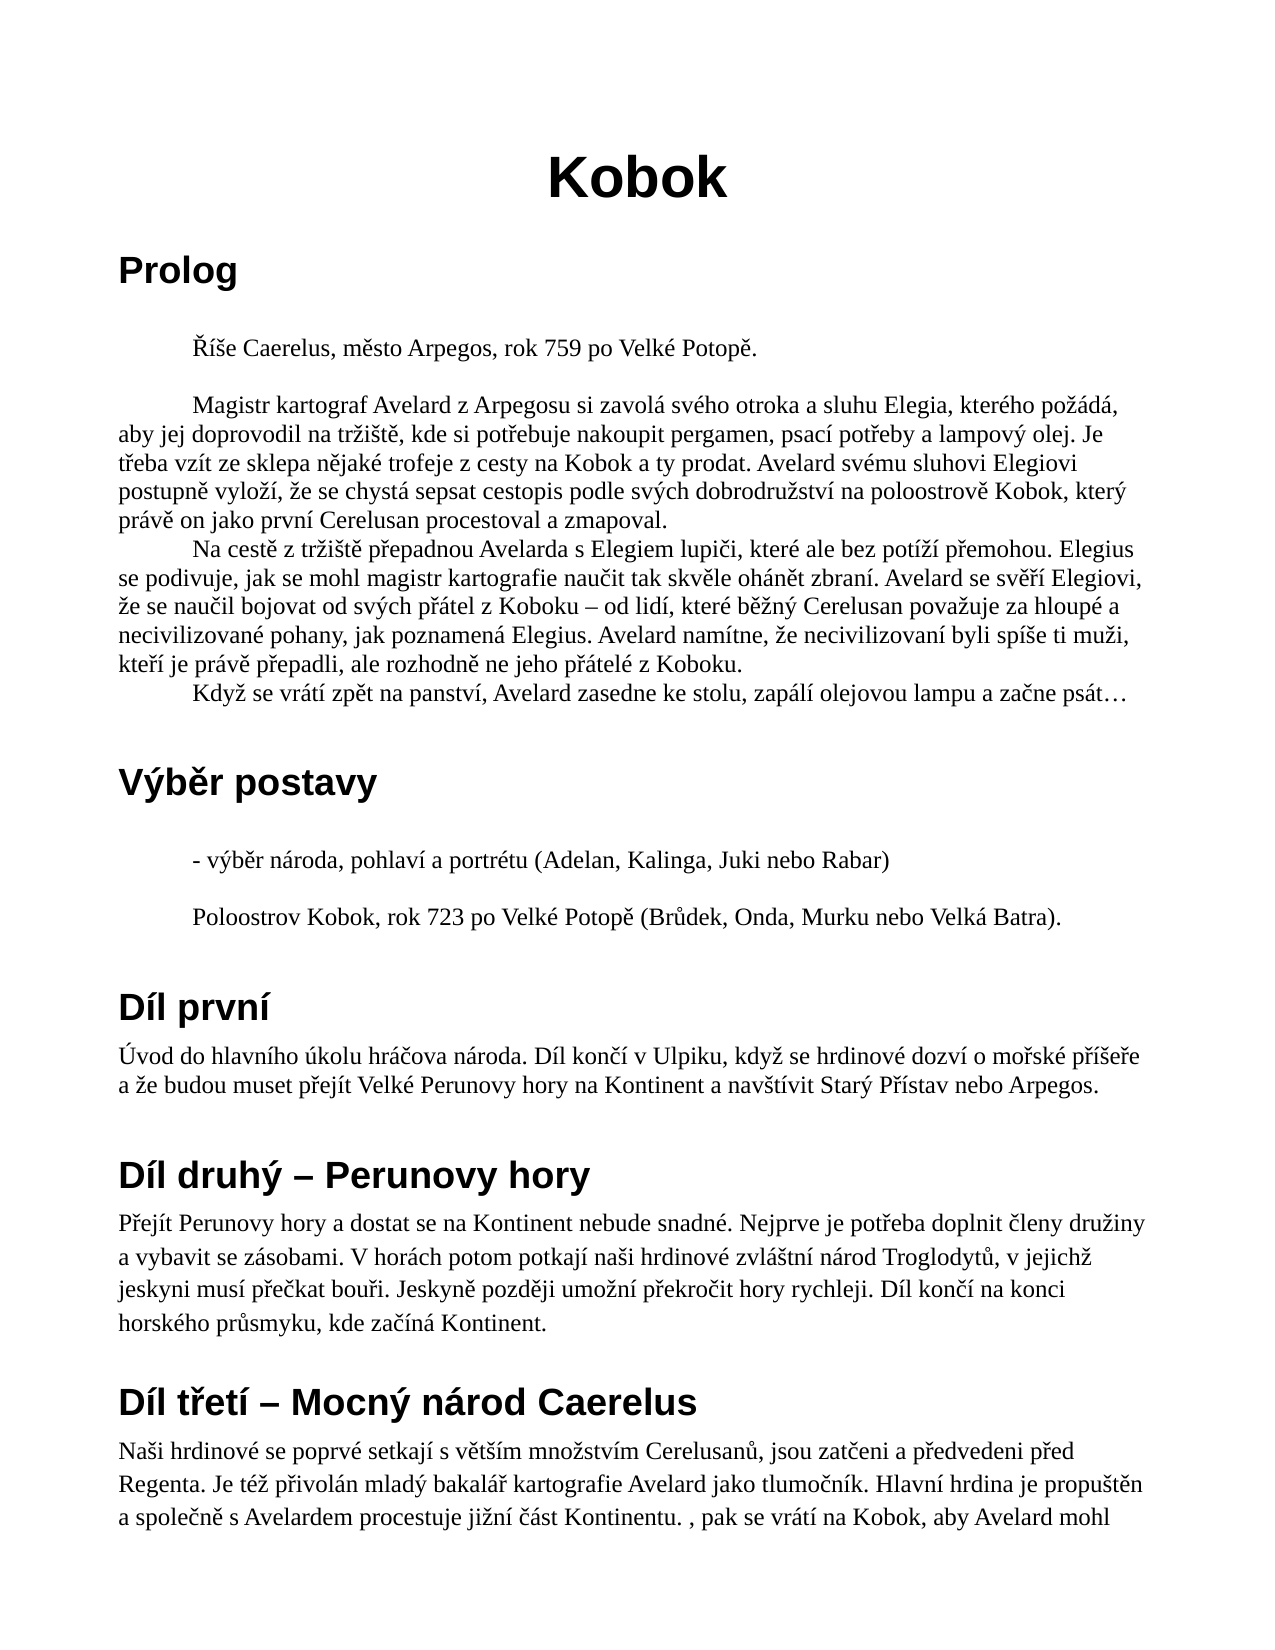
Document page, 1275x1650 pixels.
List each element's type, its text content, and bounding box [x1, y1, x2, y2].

subtitle Díl druhý – Perunovy hory [118, 1152, 1157, 1196]
text Když se vrátí zpět na panství, Avelard zasedne ke stolu, zapálí olejovou lampu a začne psát… [118, 678, 1157, 706]
subtitle Díl třetí – Mocný národ Caerelus [118, 1380, 1157, 1424]
subtitle Díl první [118, 985, 1157, 1029]
text Naši hrdinové se poprvé setkají s větším množstvím Cerelusanů, jsou zatčeni a předvedeni před Regenta. Je též přivolán mladý bakalář kartografie Avelard jako tlumočník. Hlavní hrdina je propuštěn a společně s Avelardem procestuje jižní část Kontinentu. , pak se vrátí na Kobok, aby Avelard mohl [118, 1436, 1157, 1531]
title Kobok [118, 143, 1157, 210]
text Poloostrov Kobok, rok 723 po Velké Potopě (Brůdek, Onda, Murku nebo Velká Batra). [118, 902, 1157, 931]
subtitle Prolog [118, 248, 1157, 291]
text Říše Caerelus, město Arpegos, rok 759 po Velké Potopě. [118, 333, 1157, 361]
text Na cestě z tržiště přepadnou Avelarda s Elegiem lupiči, které ale bez potíží přemohou. Elegius se podivuje, jak se mohl magistr kartografie naučit tak skvěle ohánět zbraní. Avelard se svěří Elegiovi, že se naučil bojovat od svých přátel z Koboku – od lidí, které běžný Cerelusan považuje za hloupé a necivilizované pohany, jak poznamená Elegius. Avelard namítne, že necivilizovaní byli spíše ti muži, kteří je právě přepadli, ale rozhodně ne jeho přátelé z Koboku. [118, 534, 1157, 678]
text Přejít Perunovy hory a dostat se na Kontinent nebude snadné. Nejprve je potřeba doplnit členy družiny a vybavit se zásobami. V horách potom potkají naši hrdinové zvláštní národ Troglodytů, v jejichž jeskyni musí přečkat bouři. Jeskyně později umožní překročit hory rychleji. Díl končí na konci horského průsmyku, kde začíná Kontinent. [118, 1208, 1157, 1336]
subtitle Výběr postavy [118, 760, 1157, 804]
text Úvod do hlavního úkolu hráčova národa. Díl končí v Ulpiku, když se hrdinové dozví o mořské příšeře a že budou muset přejít Velké Perunovy hory na Kontinent a navštívit Starý Přístav nebo Arpegos. [118, 1041, 1157, 1099]
text - výběr národa, pohlaví a portrétu (Adelan, Kalinga, Juki nebo Rabar) [118, 845, 1157, 874]
text Magistr kartograf Avelard z Arpegosu si zavolá svého otroka a sluhu Elegia, kterého požádá, aby jej doprovodil na tržiště, kde si potřebuje nakoupit pergamen, psací potřeby a lampový olej. Je třeba vzít ze sklepa nějaké trofeje z cesty na Kobok a ty prodat. Avelard svému sluhovi Elegiovi postupně vyloží, že se chystá sepsat cestopis podle svých dobrodružství na poloostrově Kobok, který právě on jako první Cerelusan procestoval a zmapoval. [118, 390, 1157, 534]
